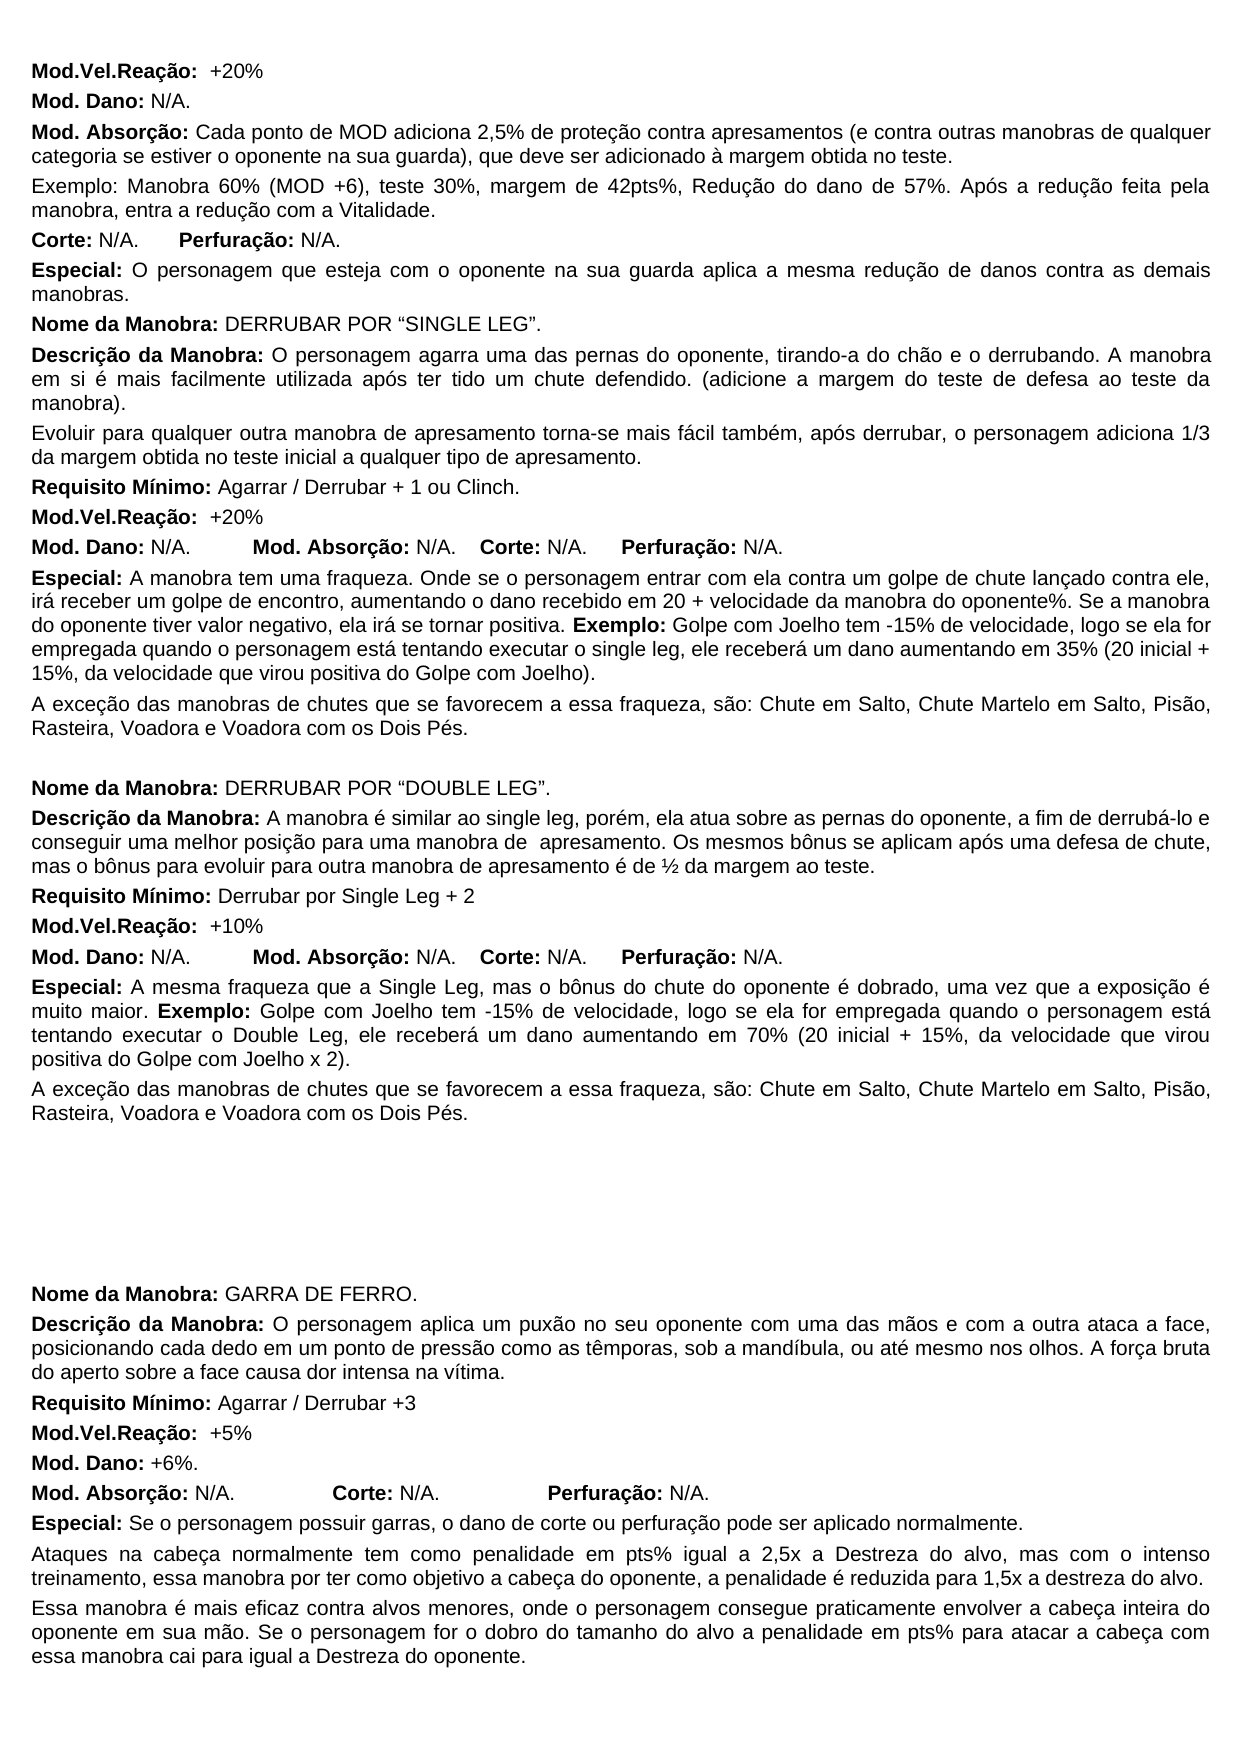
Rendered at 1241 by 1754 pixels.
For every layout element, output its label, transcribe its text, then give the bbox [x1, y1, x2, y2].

text Mod. Absorção: Cada ponto de MOD adiciona 2,5% de proteção contra apresamentos (e contra outras manobras de qualquer categoria se estiver o oponente na sua guarda), que deve ser adicionado à margem obtida no teste. [31, 119, 1212, 167]
text Descrição da Manobra: O personagem agarra uma das pernas do oponente, tirando-a do chão e o derrubando. A manobra em si é mais facilmente utilizada após ter tido um chute defendido. (adicione a margem do teste de defesa ao teste da manobra). [31, 342, 1212, 414]
text A exceção das manobras de chutes que se favorecem a essa fraqueza, são: Chute em Salto, Chute Martelo em Salto, Pisão, Rasteira, Voadora e Voadora com os Dois Pés. [31, 691, 1212, 739]
text Mod. Dano: N/A. Mod. Absorção: N/A. Corte: N/A. Perfuração: N/A. [31, 944, 1212, 968]
text Especial: Se o personagem possuir garras, o dano de corte ou perfuração pode ser aplicado normalmente. [31, 1511, 1212, 1535]
text Especial: O personagem que esteja com o oponente na sua guarda aplica a mesma redução de danos contra as demais manobras. [31, 258, 1212, 306]
text Ataques na cabeça normalmente tem como penalidade em pts% igual a 2,5x a Destreza do alvo, mas com o intenso treinamento, essa manobra por ter como objetivo a cabeça do oponente, a penalidade é reduzida para 1,5x a destreza do alvo. [31, 1541, 1212, 1589]
text Descrição da Manobra: A manobra é similar ao single leg, porém, ela atua sobre as pernas do oponente, a fim de derrubá-lo e conseguir uma melhor posição para uma manobra de apresamento. Os mesmos bônus se aplicam após uma defesa de chute, mas o bônus para evoluir para outra manobra de apresamento é de ½ da margem ao teste. [31, 806, 1212, 878]
text Especial: A manobra tem uma fraqueza. Onde se o personagem entrar com ela contra um golpe de chute lançado contra ele, irá receber um golpe de encontro, aumentando o dano recebido em 20 + velocidade da manobra do oponente%. Se a manobra do oponente tiver valor negativo, ela irá se tornar positiva. Exemplo: Golpe com Joelho tem -15% de velocidade, logo se ela for empregada quando o personagem está tentando executar o single leg, ele receberá um dano aumentando em 35% (20 inicial + 15%, da velocidade que virou positiva do Golpe com Joelho). [31, 565, 1212, 685]
text Requisito Mínimo: Agarrar / Derrubar +3 [31, 1390, 1212, 1414]
text Descrição da Manobra: O personagem aplica um puxão no seu oponente com uma das mãos e com a outra ataca a face, posicionando cada dedo em um ponto de pressão como as têmporas, sob a mandíbula, ou até mesmo nos olhos. A força bruta do aperto sobre a face causa dor intensa na vítima. [31, 1312, 1212, 1384]
text Requisito Mínimo: Agarrar / Derrubar + 1 ou Clinch. [31, 475, 1212, 499]
text Corte: N/A. Perfuração: N/A. [31, 228, 1212, 252]
text Mod.Vel.Reação: +20% [31, 505, 1212, 529]
text Mod.Vel.Reação: +5% [31, 1421, 1212, 1444]
text Evoluir para qualquer outra manobra de apresamento torna-se mais fácil também, após derrubar, o personagem adiciona 1/3 da margem obtida no teste inicial a qualquer tipo de apresamento. [31, 421, 1212, 468]
text Mod.Vel.Reação: +20% [31, 59, 1212, 83]
text Mod.Vel.Reação: +10% [31, 914, 1212, 938]
text Nome da Manobra: DERRUBAR POR “SINGLE LEG”. [31, 312, 1212, 336]
text Nome da Manobra: DERRUBAR POR “DOUBLE LEG”. [31, 776, 1212, 800]
text Requisito Mínimo: Derrubar por Single Leg + 2 [31, 884, 1212, 908]
text Mod. Dano: N/A. [31, 89, 1212, 113]
text Mod. Dano: +6%. [31, 1451, 1212, 1475]
text Nome da Manobra: GARRA DE FERRO. [31, 1282, 1212, 1306]
text Mod. Absorção: N/A. Corte: N/A. Perfuração: N/A. [31, 1481, 1212, 1505]
text Mod. Dano: N/A. Mod. Absorção: N/A. Corte: N/A. Perfuração: N/A. [31, 535, 1212, 559]
text Exemplo: Manobra 60% (MOD +6), teste 30%, margem de 42pts%, Redução do dano de 57%. Após a redução feita pela manobra, entra a redução com a Vitalidade. [31, 174, 1212, 222]
text Essa manobra é mais eficaz contra alvos menores, onde o personagem consegue praticamente envolver a cabeça inteira do oponente em sua mão. Se o personagem for o dobro do tamanho do alvo a penalidade em pts% para atacar a cabeça com essa manobra cai para igual a Destreza do oponente. [31, 1596, 1212, 1667]
text Especial: A mesma fraqueza que a Single Leg, mas o bônus do chute do oponente é dobrado, uma vez que a exposição é muito maior. Exemplo: Golpe com Joelho tem -15% de velocidade, logo se ela for empregada quando o personagem está tentando executar o Double Leg, ele receberá um dano aumentando em 70% (20 inicial + 15%, da velocidade que virou positiva do Golpe com Joelho x 2). [31, 975, 1212, 1071]
text A exceção das manobras de chutes que se favorecem a essa fraqueza, são: Chute em Salto, Chute Martelo em Salto, Pisão, Rasteira, Voadora e Voadora com os Dois Pés. [31, 1077, 1212, 1125]
